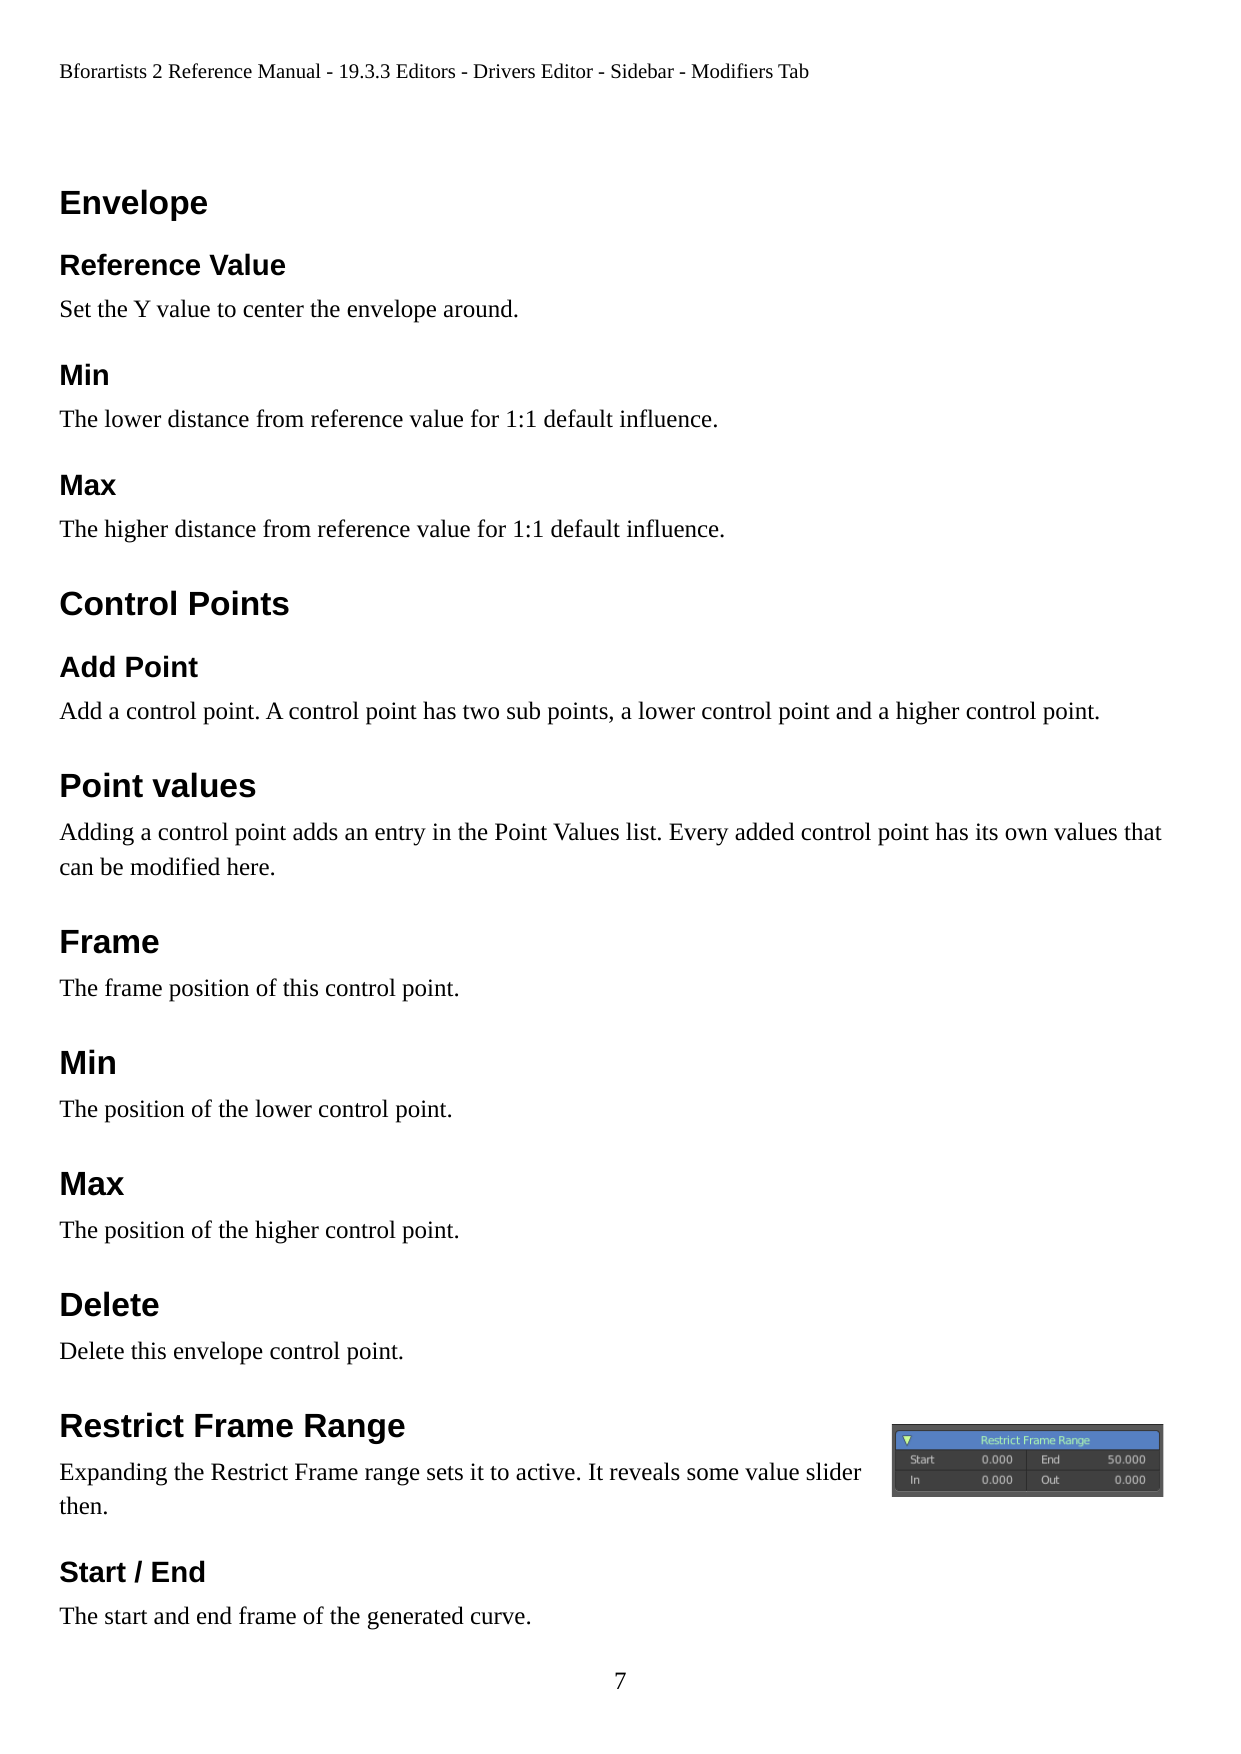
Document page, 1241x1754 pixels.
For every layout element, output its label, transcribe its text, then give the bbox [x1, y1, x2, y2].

text Delete this envelope control point. [59, 1336, 1181, 1364]
text The higher distance from reference value for 1:1 default influence. [59, 514, 1181, 543]
text Set the Y value to center the envelope around. [59, 294, 1181, 323]
subtitle Max [59, 468, 1181, 502]
subtitle Point values [59, 766, 1181, 805]
subtitle Control Points [59, 584, 1181, 623]
text The position of the higher control point. [59, 1215, 1181, 1243]
text The position of the lower control point. [59, 1094, 1181, 1122]
subtitle Start / End [59, 1555, 1181, 1589]
text The start and end frame of the generated curve. [59, 1601, 1181, 1630]
subtitle Max [59, 1164, 1181, 1202]
subtitle Min [59, 1043, 1181, 1081]
subtitle Add Point [59, 650, 1181, 684]
picture [891, 1424, 1164, 1497]
subtitle Min [59, 358, 1181, 392]
text Expanding the Restrict Frame range sets it to active. It reveals some value slider then. [59, 1457, 1181, 1520]
subtitle Reference Value [59, 248, 1181, 282]
subtitle Envelope [59, 182, 1181, 221]
subtitle Delete [59, 1285, 1181, 1323]
text Add a control point. A control point has two sub points, a lower control point and a higher control point. [59, 696, 1181, 725]
subtitle Restrict Frame Range [59, 1406, 1181, 1444]
text The frame position of this control point. [59, 973, 1181, 1001]
text The lower distance from reference value for 1:1 default influence. [59, 404, 1181, 433]
text Adding a control point adds an entry in the Point Values list. Every added control point has its own values that can be modified here. [59, 817, 1181, 880]
subtitle Frame [59, 922, 1181, 960]
